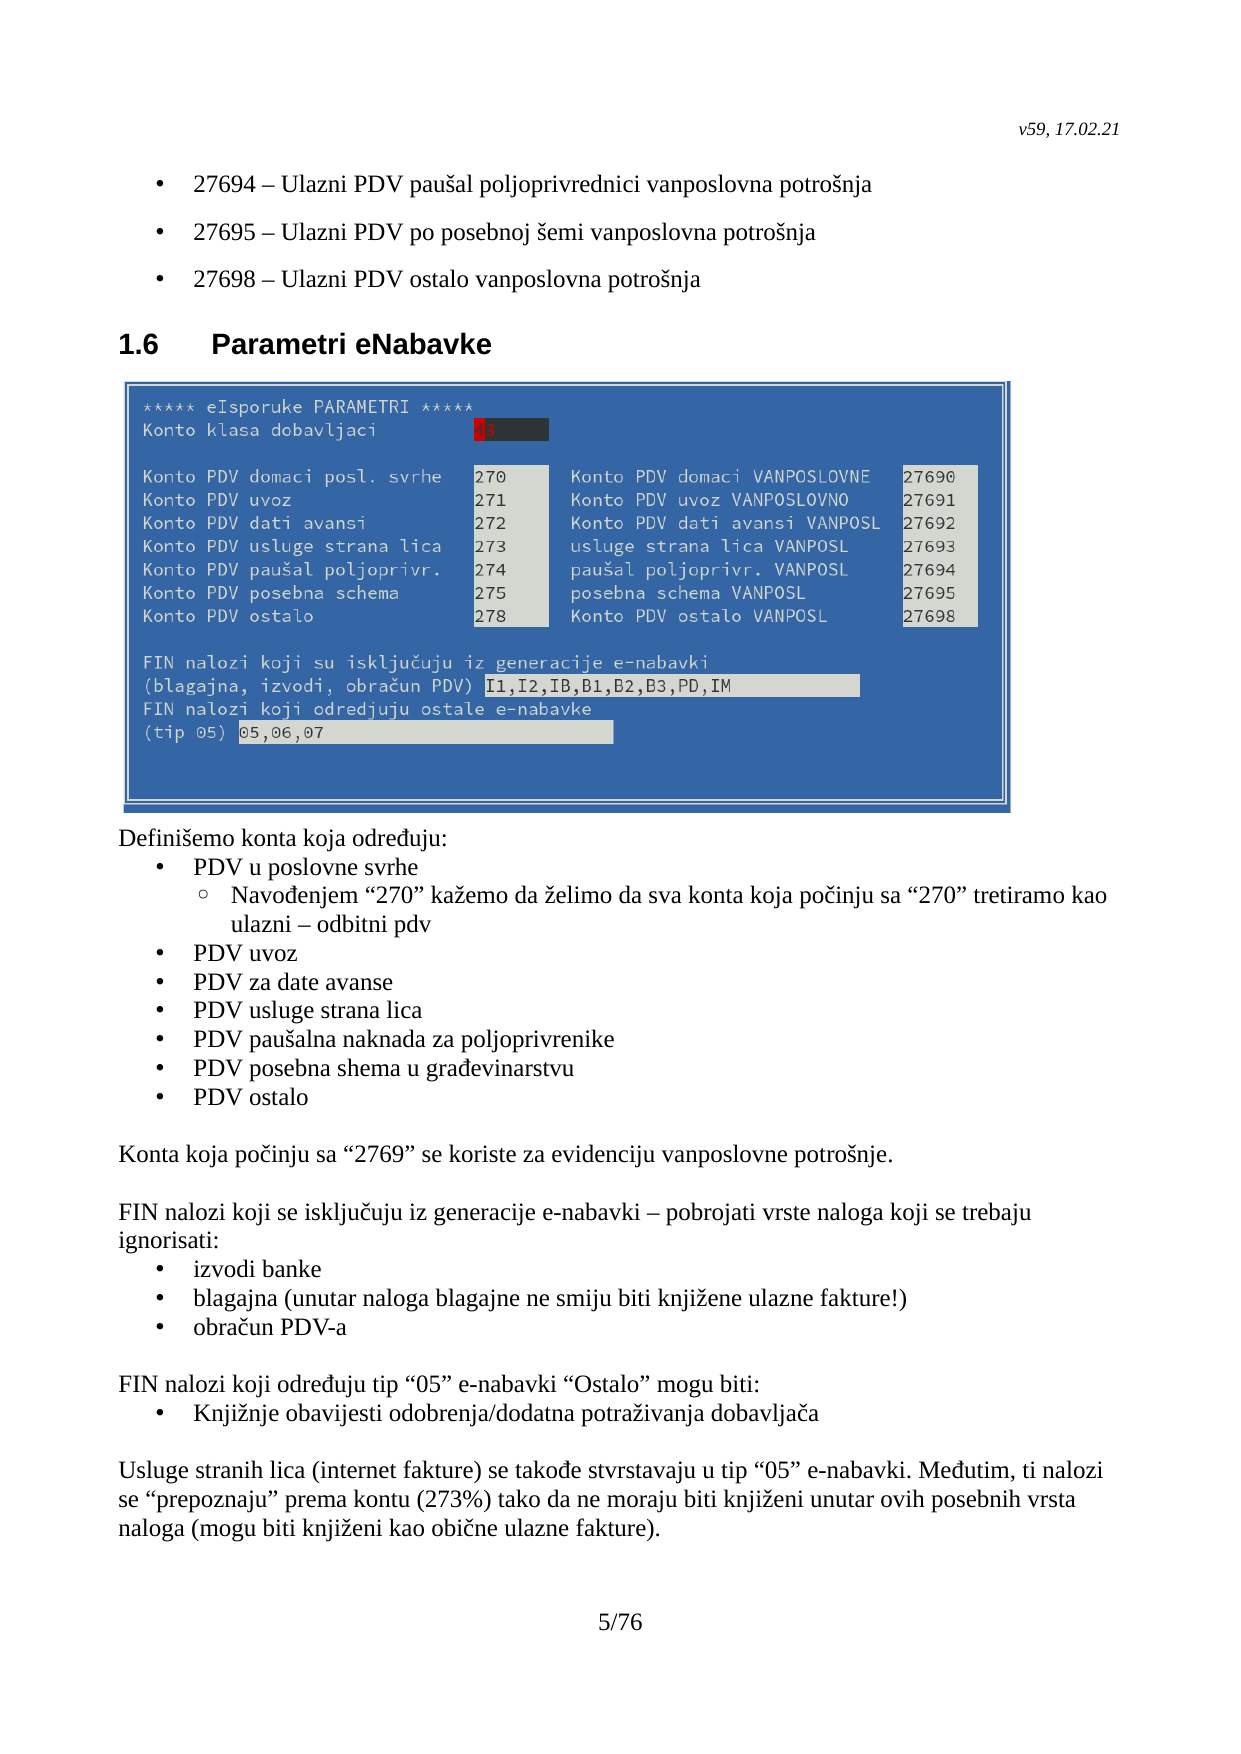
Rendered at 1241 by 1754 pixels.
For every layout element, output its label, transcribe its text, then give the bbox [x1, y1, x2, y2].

list PDV ostalo [156, 1082, 1122, 1110]
list obračun PDV-a [156, 1312, 1122, 1340]
text Usluge stranih lica (internet fakture) se takođe stvrstavaju u tip “05” e-nabavki. Međutim, ti nalozi se “prepoznaju” prema kontu (273%) tako da ne moraju biti knjiženi unutar ovih posebnih vrsta naloga (mogu biti knjiženi kao obične ulazne fakture). [118, 1455, 1122, 1542]
list blagajna (unutar naloga blagajne ne smiju biti knjižene ulazne fakture!) [156, 1283, 1122, 1312]
list Knjižnje obavijesti odobrenja/dodatna potraživanja dobavljača [156, 1398, 1122, 1427]
list PDV posebna shema u građevinarstvu [156, 1053, 1122, 1082]
picture [123, 381, 1012, 813]
list PDV paušalna naknada za poljoprivrenike [156, 1024, 1122, 1053]
list PDV za date avanse [156, 967, 1122, 995]
text FIN nalozi koji određuju tip “05” e-nabavki “Ostalo” mogu biti: [118, 1369, 1122, 1398]
list izvodi banke [156, 1254, 1122, 1283]
text Konta koja počinju sa “2769” se koriste za evidenciju vanposlovne potrošnje. [118, 1139, 1122, 1168]
list 27695 – Ulazni PDV po posebnoj šemi vanposlovna potrošnja [156, 217, 1122, 246]
list 27694 – Ulazni PDV paušal poljoprivrednici vanposlovna potrošnja [156, 169, 1122, 198]
list 27698 – Ulazni PDV ostalo vanposlovna potrošnja [156, 264, 1122, 293]
list PDV usluge strana lica [156, 995, 1122, 1024]
text Definišemo konta koja određuju: [118, 823, 1122, 852]
list PDV uvoz [156, 938, 1122, 967]
list Navođenjem “270” kažemo da želimo da sva konta koja počinju sa “270” tretiramo kao ulazni – odbitni pdv [193, 880, 1122, 938]
subtitle Parametri eNabavke [118, 327, 1122, 360]
list PDV u poslovne svrhe [156, 852, 1122, 880]
text FIN nalozi koji se isključuju iz generacije e-nabavki – pobrojati vrste naloga koji se trebaju ignorisati: [118, 1197, 1122, 1254]
